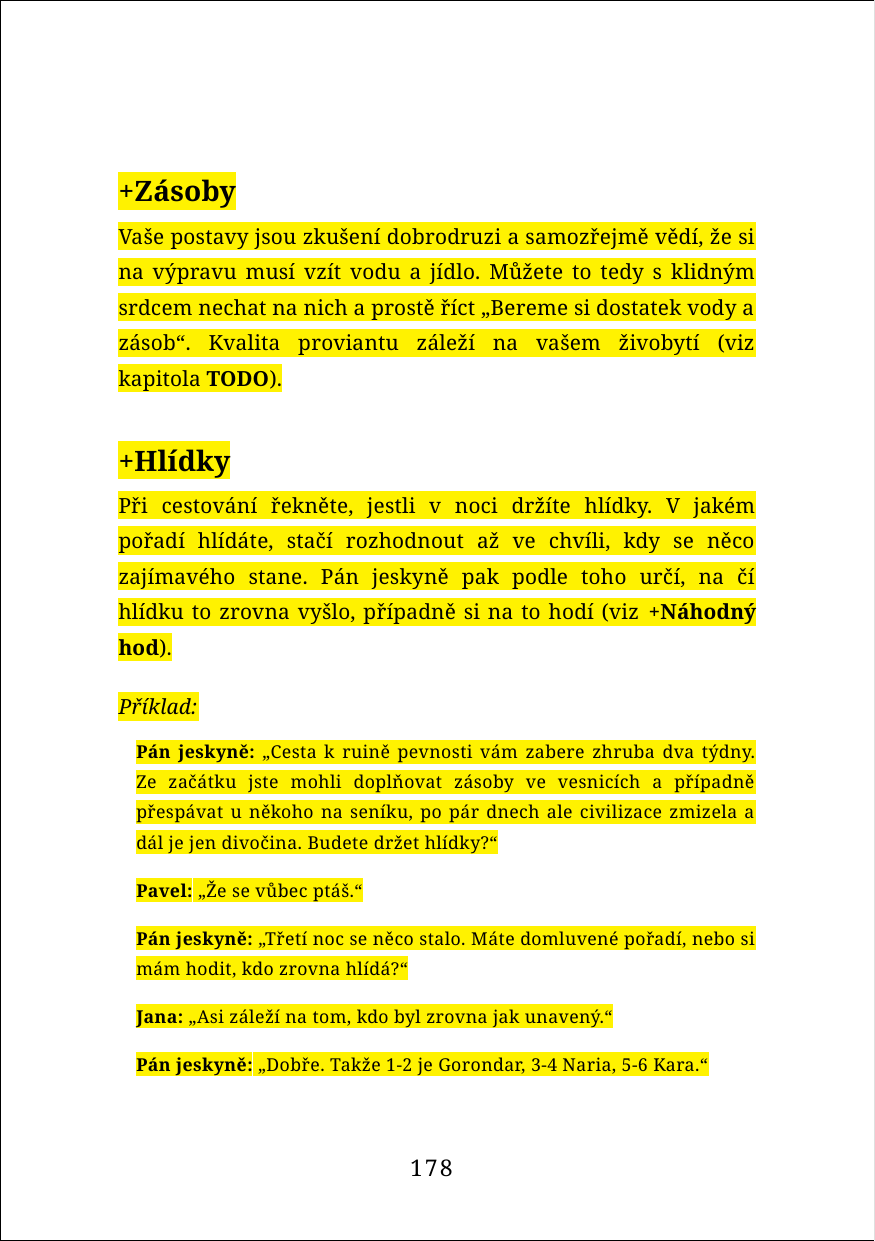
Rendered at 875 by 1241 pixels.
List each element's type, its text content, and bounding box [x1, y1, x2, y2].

text Pán jeskyně: „Třetí noc se něco stalo. Máte domluvené pořadí, nebo si mám hodit, kdo zrovna hlídá?“ [136, 926, 756, 980]
subtitle +Zásoby [118, 172, 756, 210]
text Vaše postavy jsou zkušení dobrodruzi a samozřejmě vědí, že si na výpravu musí vzít vodu a jídlo. Můžete to tedy s klidným srdcem nechat na nich a prostě říct „Bereme si dostatek vody a zásob“. Kvalita proviantu záleží na vašem živobytí (viz kapitola TODO). [118, 222, 756, 392]
text Pavel: „Že se vůbec ptáš.“ [136, 878, 756, 902]
text Pán jeskyně: „Dobře. Takže 1-2 je Gorondar, 3-4 Naria, 5-6 Kara.“ [136, 1052, 756, 1076]
text Při cestování řekněte, jestli v noci držíte hlídky. V jakém pořadí hlídáte, stačí rozhodnout až ve chvíli, kdy se něco zajímavého stane. Pán jeskyně pak podle toho určí, na čí hlídku to zrovna vyšlo, případně si na to hodí (viz +Náhodný hod). [118, 491, 756, 661]
text Jana: „Asi záleží na tom, kdo byl zrovna jak unavený.“ [136, 1004, 756, 1028]
text Pán jeskyně: „Cesta k ruině pevnosti vám zabere zhruba dva týdny. Ze začátku jste mohli doplňovat zásoby ve vesnicích a případně přespávat u někoho na seníku, po pár dnech ale civilizace zmizela a dál je jen divočina. Budete držet hlídky?“ [136, 739, 756, 854]
text Příklad: [118, 692, 756, 721]
subtitle +Hlídky [118, 441, 756, 479]
